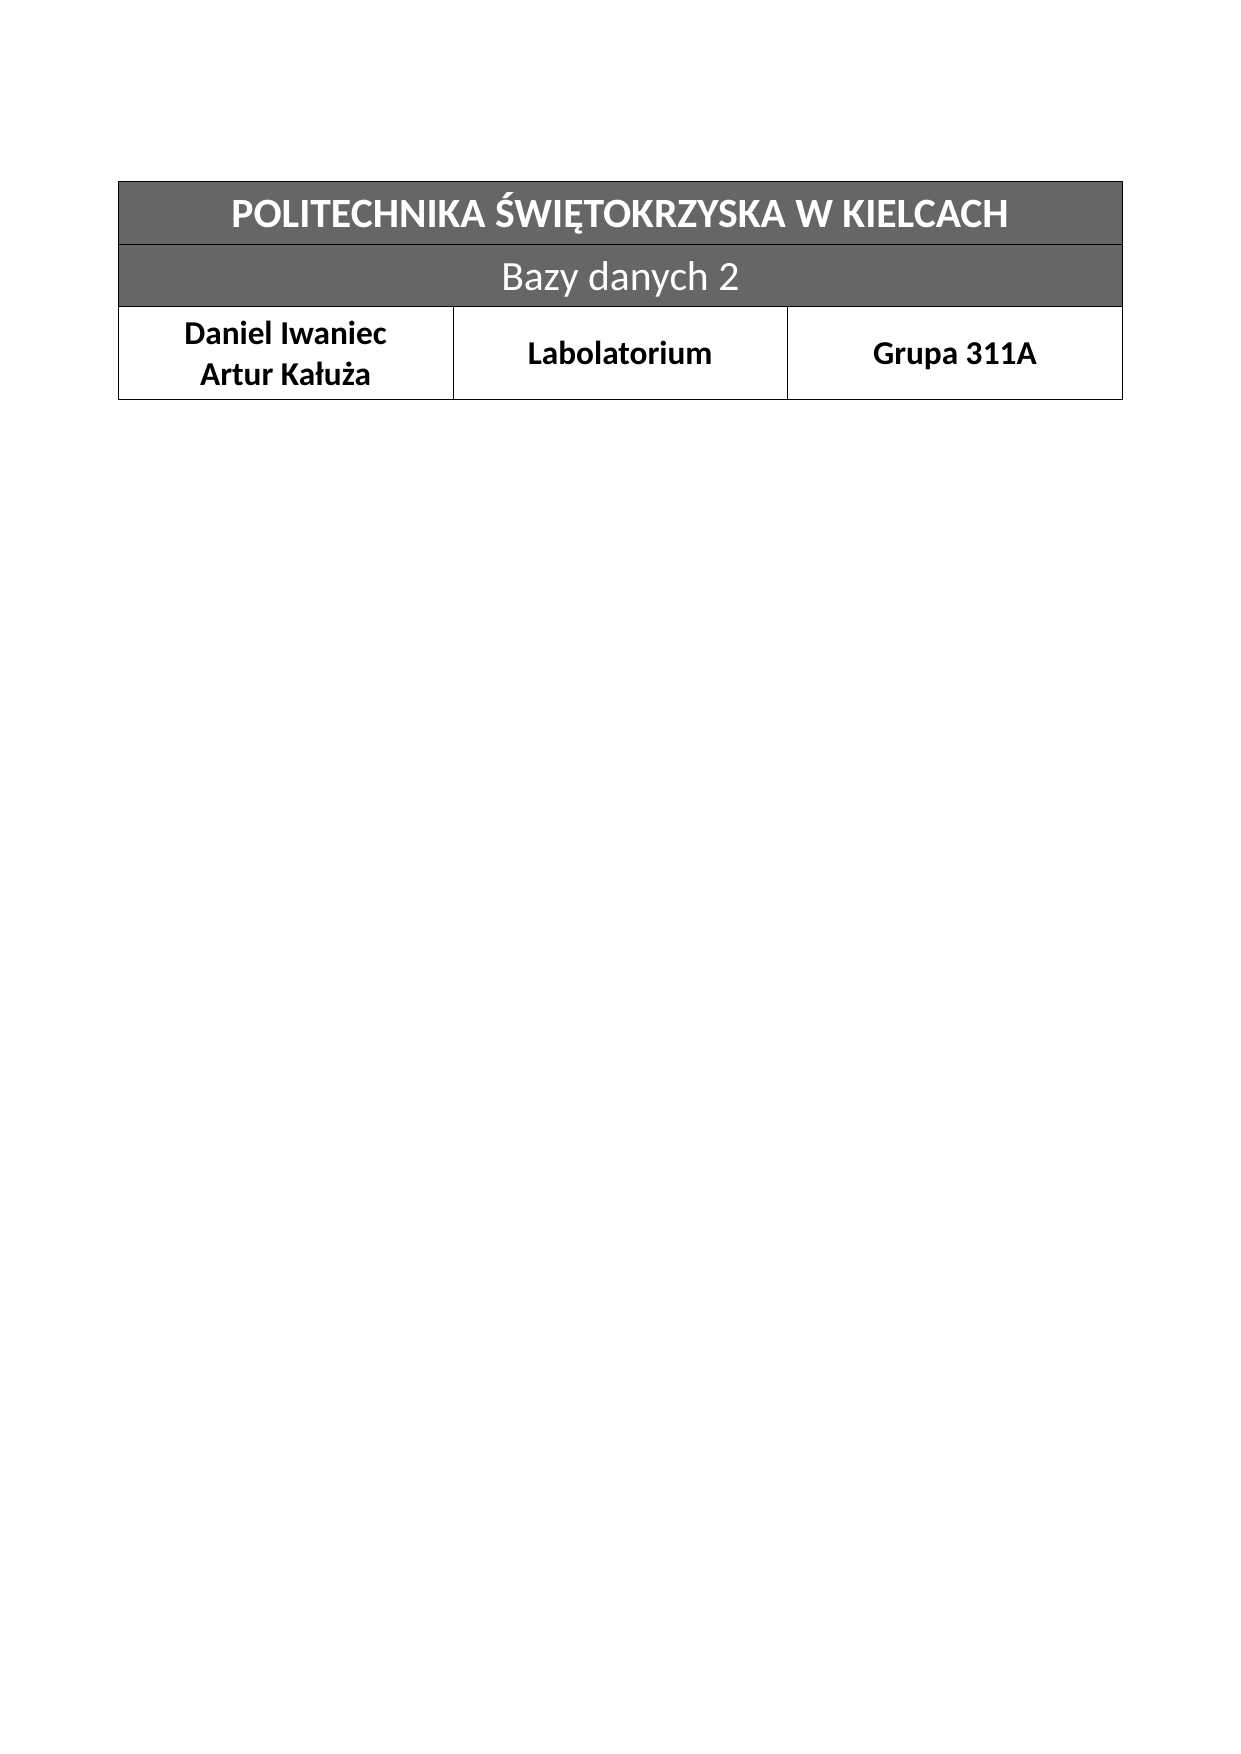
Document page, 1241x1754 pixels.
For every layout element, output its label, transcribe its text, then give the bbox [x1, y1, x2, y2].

table_cell Bazy danych 2 [119, 245, 1122, 306]
table_cell Labolatorium [454, 307, 787, 399]
table_cell Daniel Iwaniec Artur Kałuża [119, 307, 453, 399]
table_cell Grupa 311A [788, 307, 1122, 399]
table_header POLITECHNIKA ŚWIĘTOKRZYSKA W KIELCACH [119, 182, 1122, 244]
